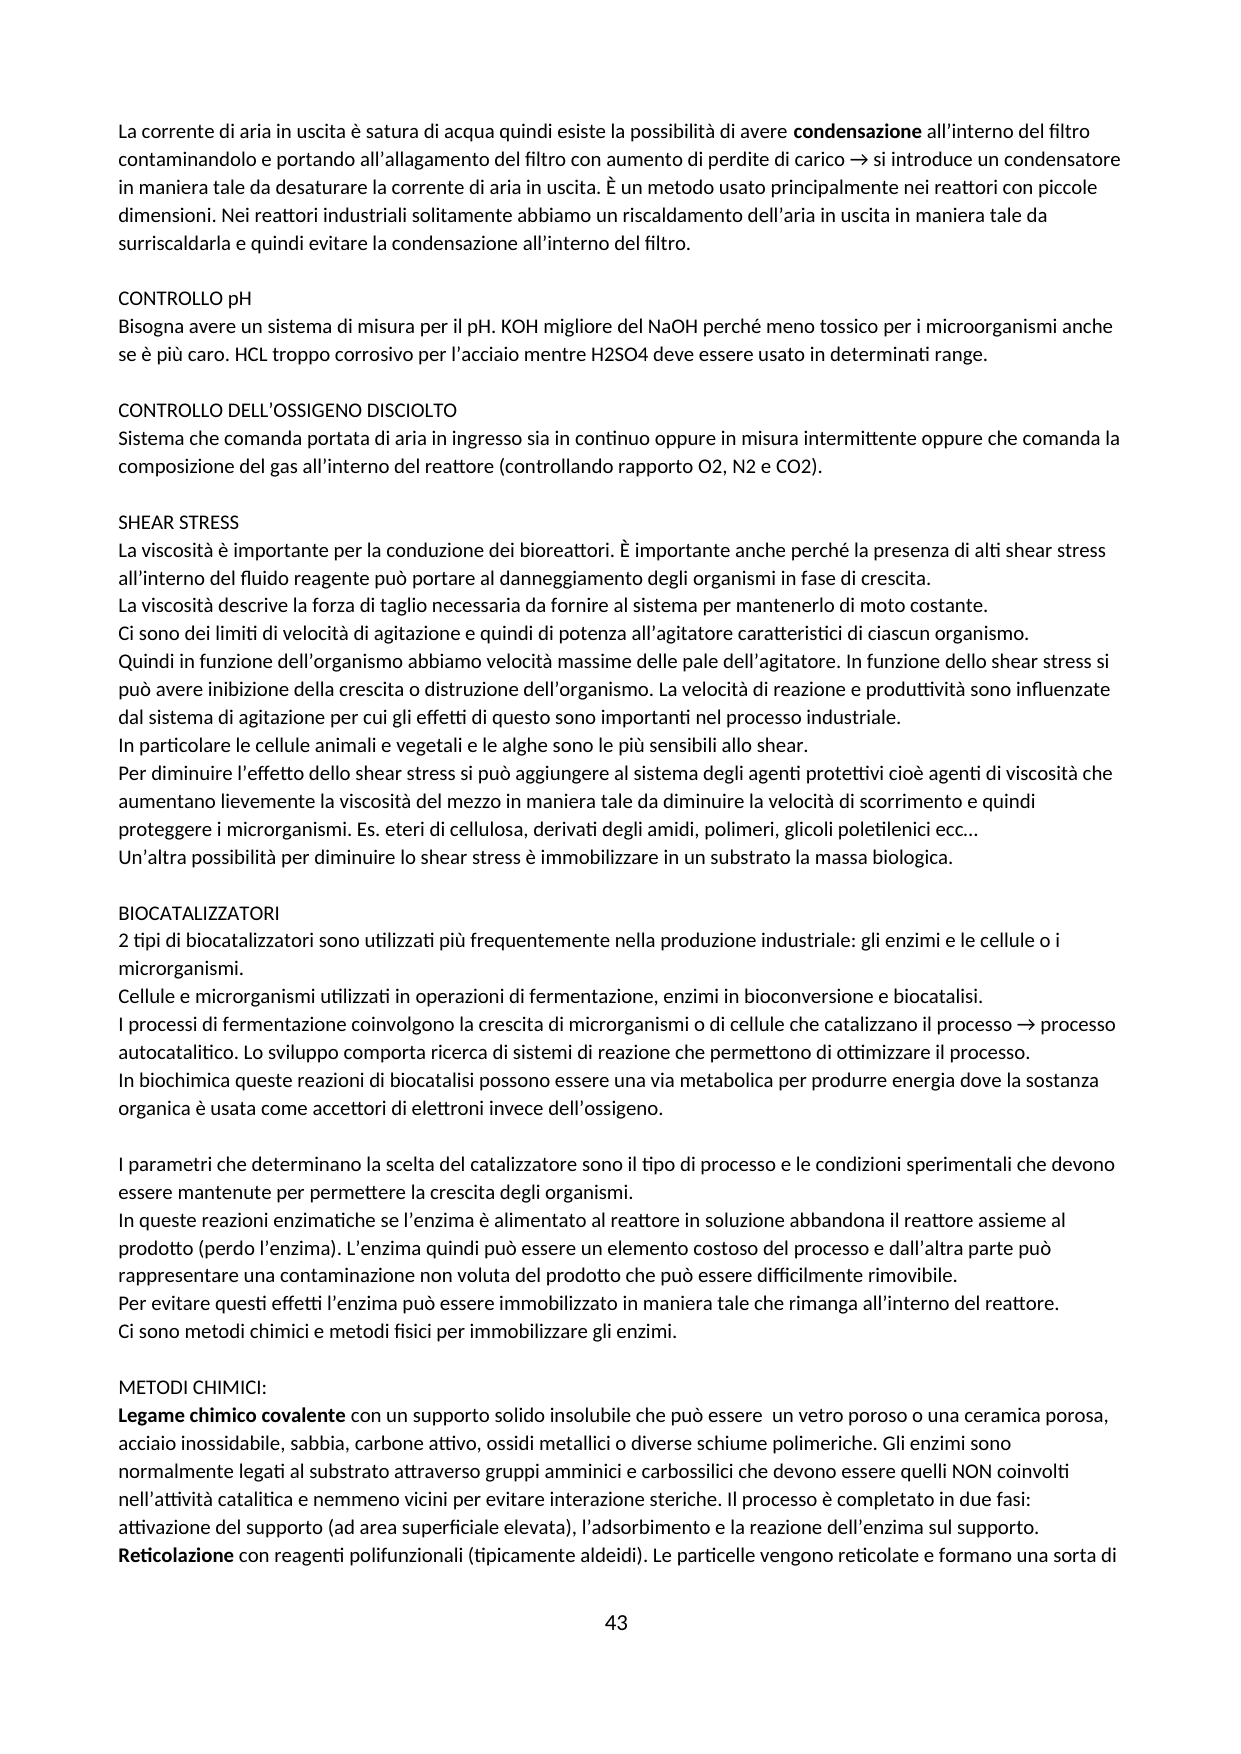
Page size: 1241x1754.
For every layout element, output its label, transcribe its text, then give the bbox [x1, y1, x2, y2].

text Ci sono metodi chimici e metodi fisici per immobilizzare gli enzimi. METODI CHIMICI: [118, 1318, 1124, 1400]
text La corrente di aria in uscita è satura di acqua quindi esiste la possibilità di avere condensazione all’interno del filtro contaminandolo e portando all’allagamento del filtro con aumento di perdite di carico → si introduce un condensatore in maniera tale da desaturare la corrente di aria in uscita. È un metodo usato principalmente nei reattori con piccole dimensioni. Nei reattori industriali solitamente abbiamo un riscaldamento dell’aria in uscita in maniera tale da surriscaldarla e quindi evitare la condensazione all’interno del filtro. CONTROLLO pH Bisogna avere un sistema di misura per il pH. KOH migliore del NaOH perché meno tossico per i microorganismi anche se è più caro. HCL troppo corrosivo per l’acciaio mentre H2SO4 deve essere usato in determinati range. CONTROLLO DELL’OSSIGENO DISCIOLTO Sistema che comanda portata di aria in ingresso sia in continuo oppure in misura intermittente oppure che comanda la composizione del gas all’interno del reattore (controllando rapporto O2, N2 e CO2). SHEAR STRESS La viscosità è importante per la conduzione dei bioreattori. È importante anche perché la presenza di alti shear stress all’interno del fluido reagente può portare al danneggiamento degli organismi in fase di crescita. La viscosità descrive la forza di taglio necessaria da fornire al sistema per mantenerlo di moto costante. Ci sono dei limiti di velocità di agitazione e quindi di potenza all’agitatore caratteristici di ciascun organismo. Quindi in funzione dell’organismo abbiamo velocità massime delle pale dell’agitatore. In funzione dello shear stress si può avere inibizione della crescita o distruzione dell’organismo. La velocità di reazione e produttività sono influenzate dal sistema di agitazione per cui gli effetti di questo sono importanti nel processo industriale. In particolare le cellule animali e vegetali e le alghe sono le più sensibili allo shear. Per diminuire l’effetto dello shear stress si può aggiungere al sistema degli agenti protettivi cioè agenti di viscosità che aumentano lievemente la viscosità del mezzo in maniera tale da diminuire la velocità di scorrimento e quindi proteggere i microrganismi. Es. eteri di cellulosa, derivati degli amidi, polimeri, glicoli poletilenici ecc… Un’altra possibilità per diminuire lo shear stress è immobilizzare in un substrato la massa biologica. BIOCATALIZZATORI 2 tipi di biocatalizzatori sono utilizzati più frequentemente nella produzione industriale: gli enzimi e le cellule o i microrganismi. Cellule e microrganismi utilizzati in operazioni di fermentazione, enzimi in bioconversione e biocatalisi. I processi di fermentazione coinvolgono la crescita di microrganismi o di cellule che catalizzano il processo → processo autocatalitico. Lo sviluppo comporta ricerca di sistemi di reazione che permettono di ottimizzare il processo. In biochimica queste reazioni di biocatalisi possono essere una via metabolica per produrre energia dove la sostanza organica è usata come accettori di elettroni invece dell’ossigeno. I parametri che determinano la scelta del catalizzatore sono il tipo di processo e le condizioni sperimentali che devono essere mantenute per permettere la crescita degli organismi. In queste reazioni enzimatiche se l’enzima è alimentato al reattore in soluzione abbandona il reattore assieme al prodotto (perdo l’enzima). L’enzima quindi può essere un elemento costoso del processo e dall’altra parte può rappresentare una contaminazione non voluta del prodotto che può essere difficilmente rimovibile. Per evitare questi effetti l’enzima può essere immobilizzato in maniera tale che rimanga all’interno del reattore. [118, 118, 1124, 1316]
text Legame chimico covalente con un supporto solido insolubile che può essere un vetro poroso o una ceramica porosa, acciaio inossidabile, sabbia, carbone attivo, ossidi metallici o diverse schiume polimeriche. Gli enzimi sono normalmente legati al substrato attraverso gruppi amminici e carbossilici che devono essere quelli NON coinvolti nell’attività catalitica e nemmeno vicini per evitare interazione steriche. Il processo è completato in due fasi: attivazione del supporto (ad area superficiale elevata), l’adsorbimento e la reazione dell’enzima sul supporto. Reticolazione con reagenti polifunzionali (tipicamente aldeidi). Le particelle vengono reticolate e formano una sorta di [118, 1402, 1124, 1567]
